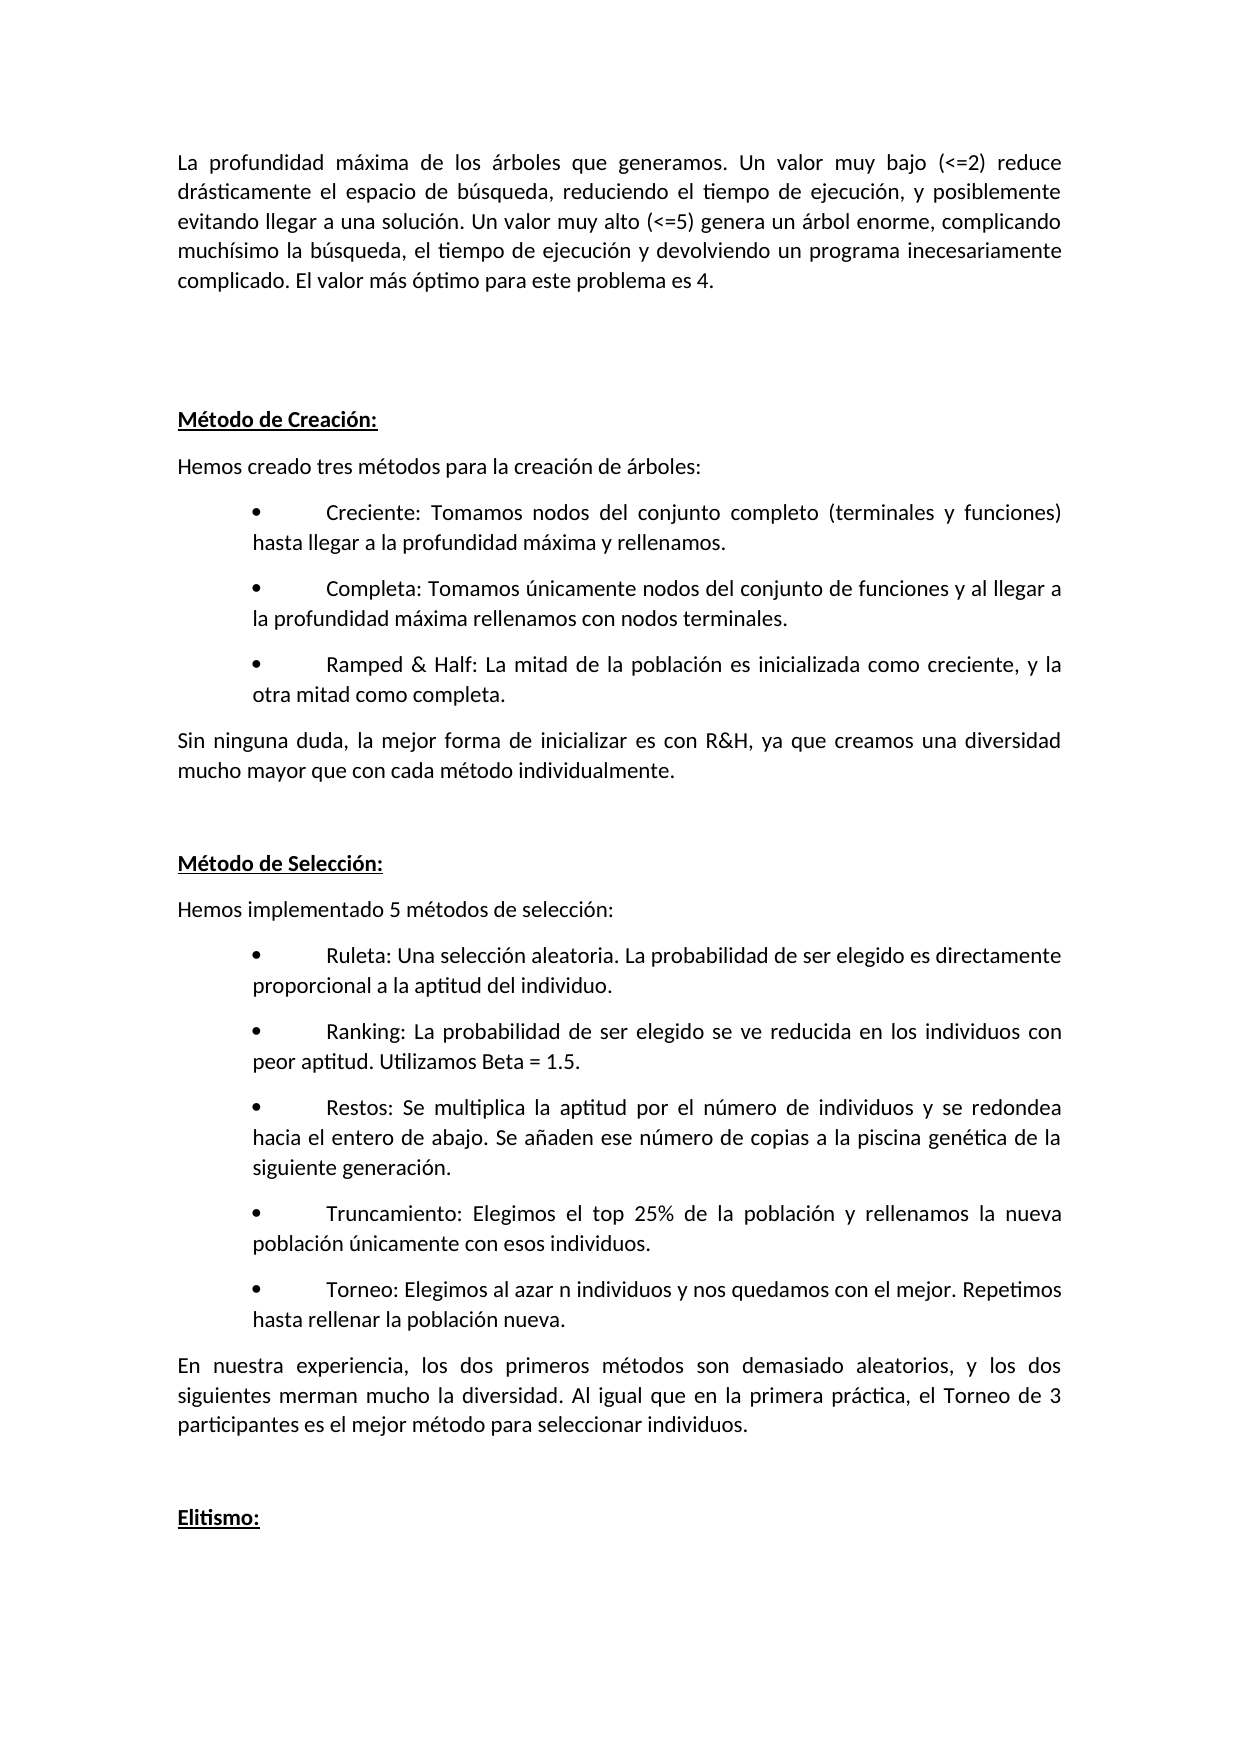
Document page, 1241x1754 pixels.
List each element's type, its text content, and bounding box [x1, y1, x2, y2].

text Método de Selección: [177, 849, 1063, 877]
text Sin ninguna duda, la mejor forma de inicializar es con R&H, ya que creamos una diversidad mucho mayor que con cada método individualmente. [177, 726, 1063, 784]
list Restos: Se multiplica la aptitud por el número de individuos y se redondea hacia el entero de abajo. Se añaden ese número de copias a la piscina genética de la siguiente generación. [252, 1093, 1063, 1181]
list Ruleta: Una selección aleatoria. La probabilidad de ser elegido es directamente proporcional a la aptitud del individuo. [252, 941, 1063, 999]
text Hemos creado tres métodos para la creación de árboles: [177, 452, 1063, 480]
list Truncamiento: Elegimos el top 25% de la población y rellenamos la nueva población únicamente con esos individuos. [252, 1199, 1063, 1257]
list Torneo: Elegimos al azar n individuos y nos quedamos con el mejor. Repetimos hasta rellenar la población nueva. [252, 1275, 1063, 1333]
list Ranking: La probabilidad de ser elegido se ve reducida en los individuos con peor aptitud. Utilizamos Beta = 1.5. [252, 1017, 1063, 1075]
text Método de Creación: [177, 405, 1063, 433]
text La profundidad máxima de los árboles que generamos. Un valor muy bajo (<=2) reduce drásticamente el espacio de búsqueda, reduciendo el tiempo de ejecución, y posiblemente evitando llegar a una solución. Un valor muy alto (<=5) genera un árbol enorme, complicando muchísimo la búsqueda, el tiempo de ejecución y devolviendo un programa inecesariamente complicado. El valor más óptimo para este problema es 4. [177, 148, 1063, 294]
list Ramped & Half: La mitad de la población es inicializada como creciente, y la otra mitad como completa. [252, 650, 1063, 708]
text En nuestra experiencia, los dos primeros métodos son demasiado aleatorios, y los dos siguientes merman mucho la diversidad. Al igual que en la primera práctica, el Torneo de 3 participantes es el mejor método para seleccionar individuos. [177, 1351, 1063, 1439]
list Completa: Tomamos únicamente nodos del conjunto de funciones y al llegar a la profundidad máxima rellenamos con nodos terminales. [252, 574, 1063, 632]
list Creciente: Tomamos nodos del conjunto completo (terminales y funciones) hasta llegar a la profundidad máxima y rellenamos. [252, 498, 1063, 556]
text Hemos implementado 5 métodos de selección: [177, 895, 1063, 923]
text Elitismo: [177, 1503, 1063, 1531]
